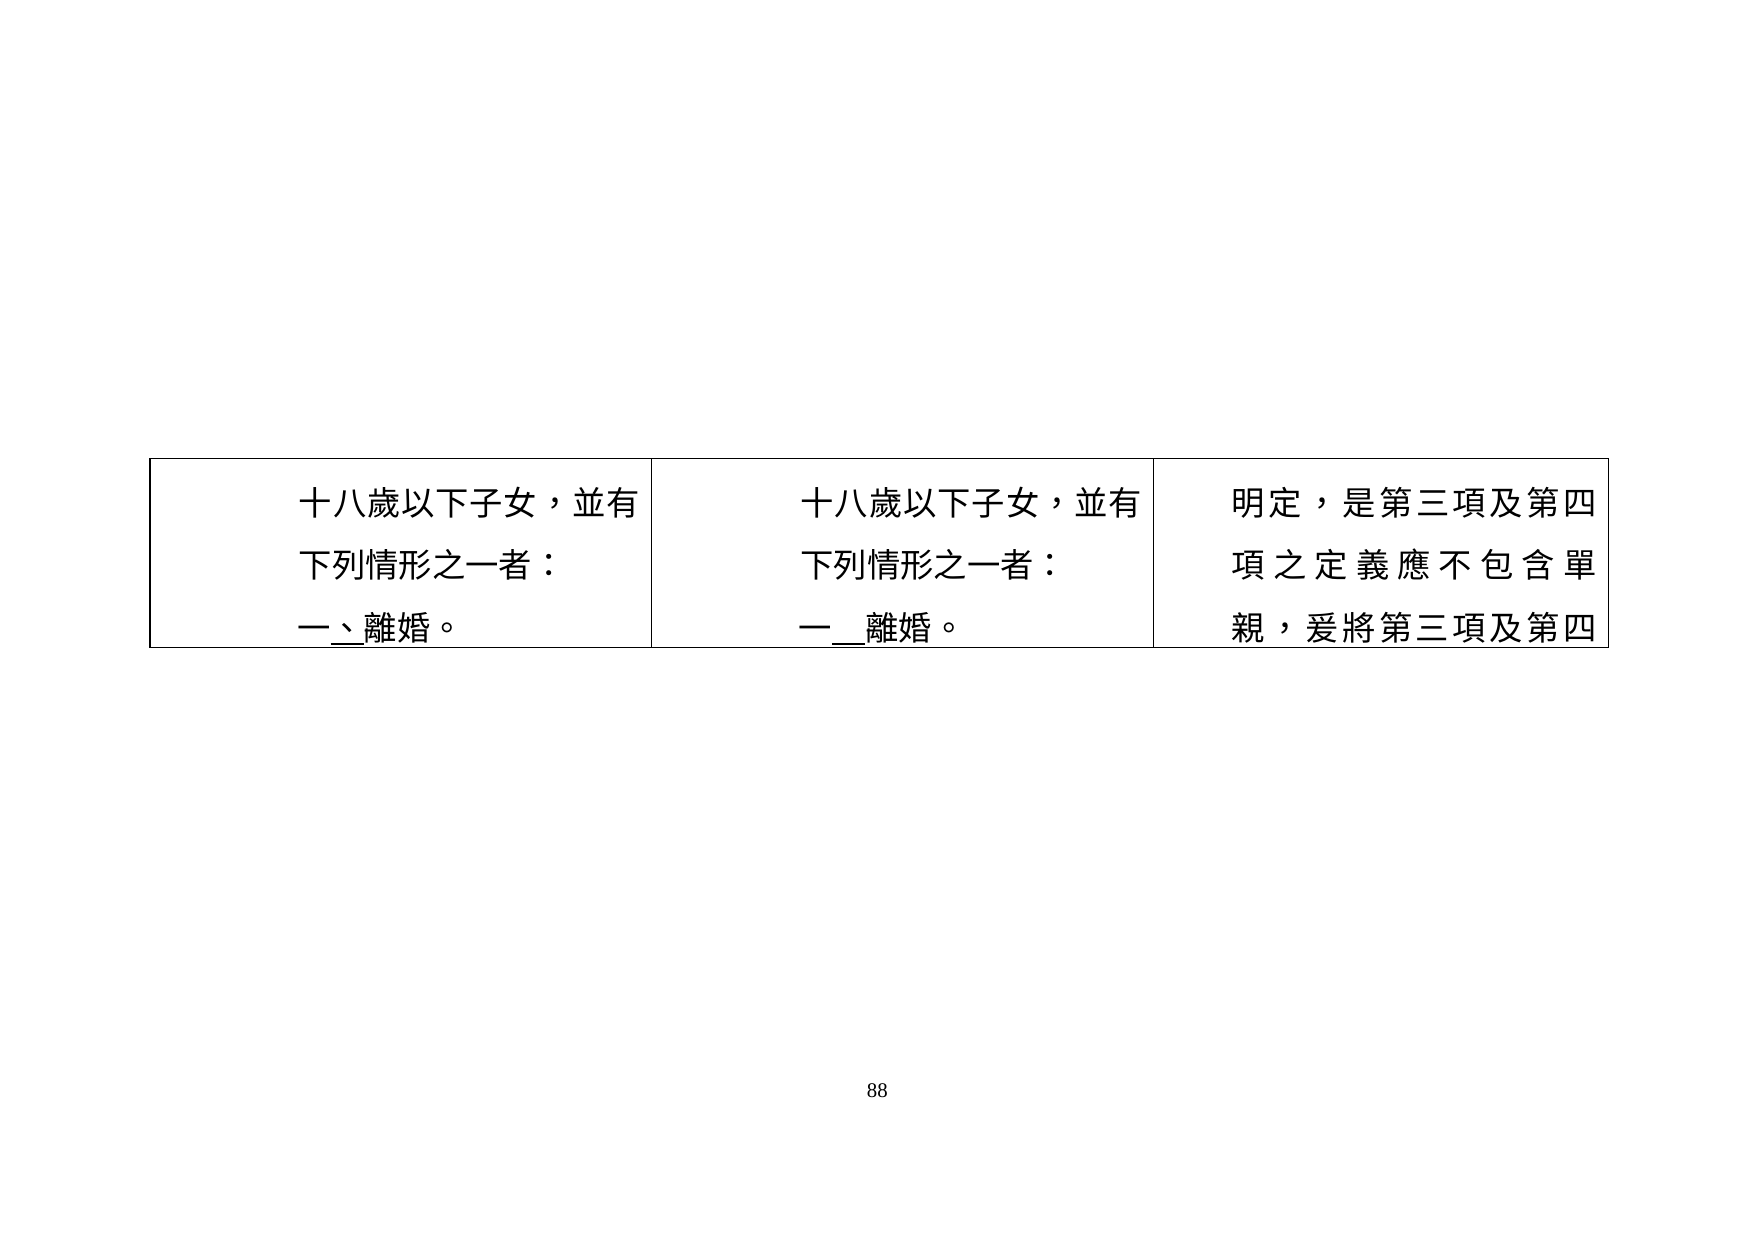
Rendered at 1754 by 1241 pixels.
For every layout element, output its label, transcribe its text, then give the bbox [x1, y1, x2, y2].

table_cell 明定，是第三項及第四項之定義應不包含單親，爰將第三項及第四 [1154, 459, 1608, 647]
table_cell 十八歲以下子女，並有下列情形之一者： 一、離婚。 [151, 459, 651, 647]
table_cell 十八歲以下子女，並有下列情形之一者： 一 離婚。 [652, 459, 1153, 647]
